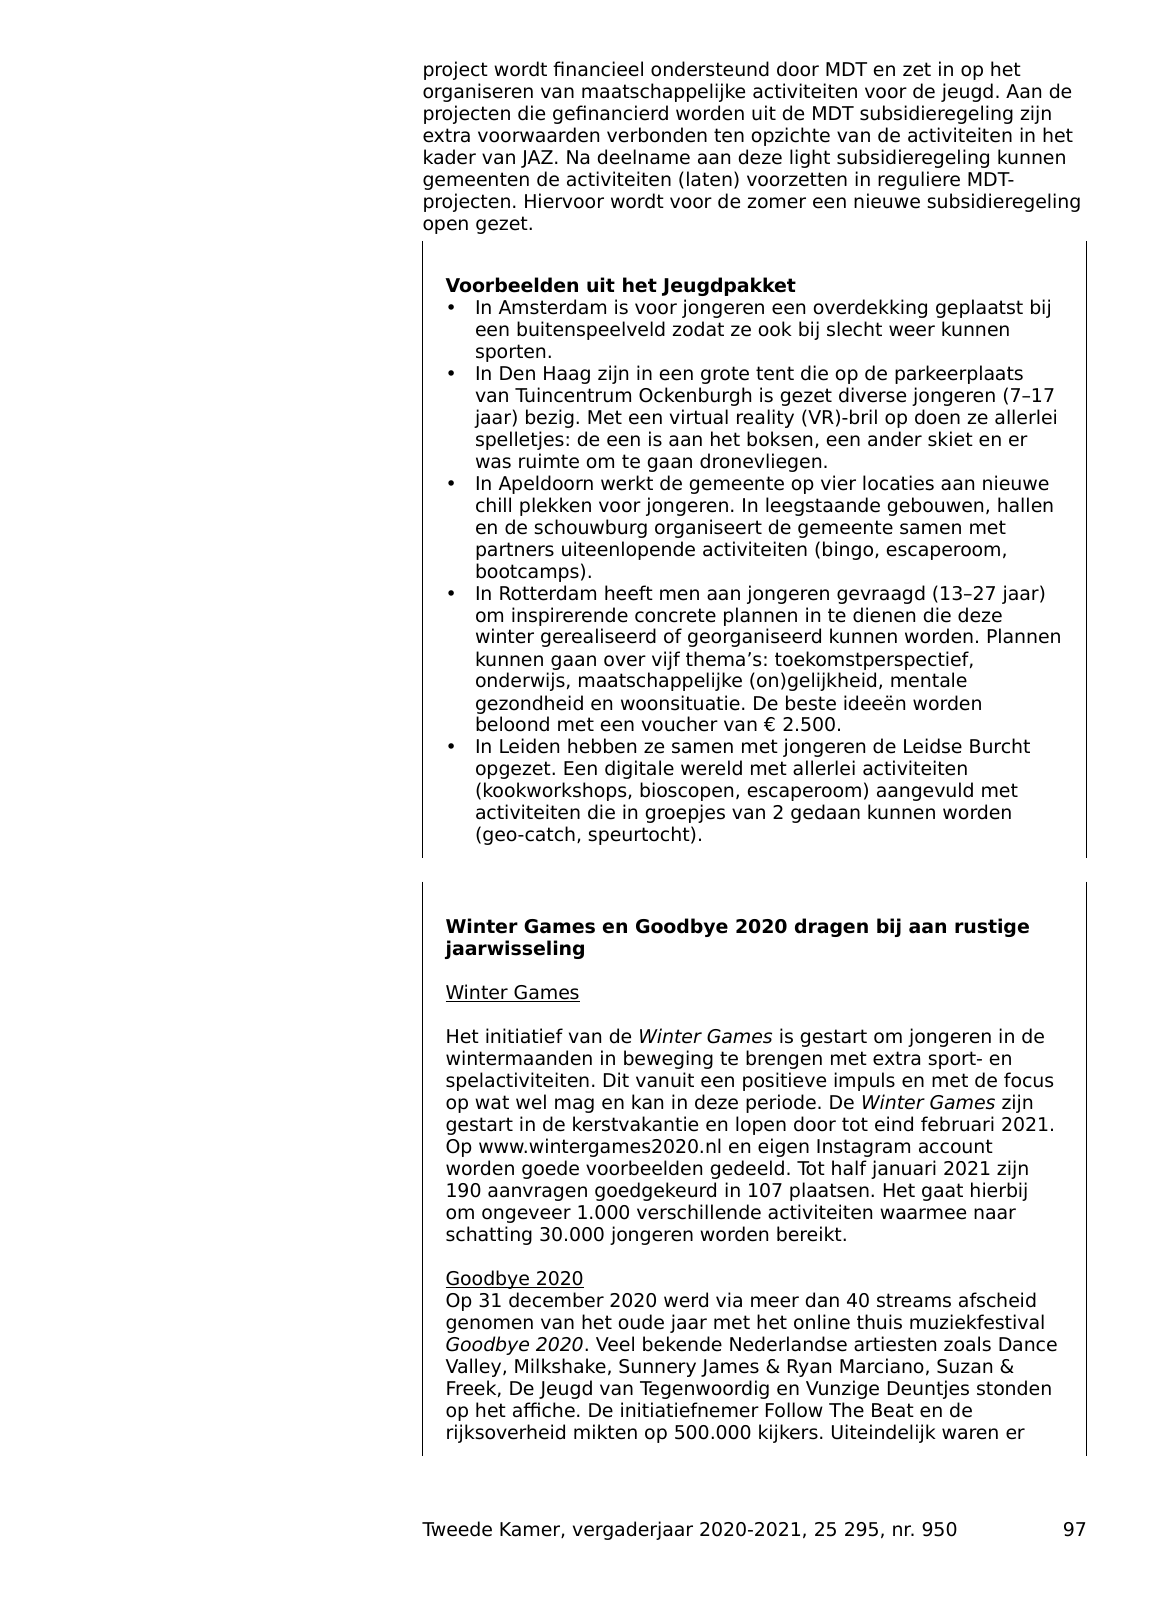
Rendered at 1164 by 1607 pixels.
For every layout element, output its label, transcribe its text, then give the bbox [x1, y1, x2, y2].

text project wordt financieel ondersteund door MDT en zet in op het organiseren van maatschappelijke activiteiten voor de jeugd. Aan de projecten die gefinancierd worden uit de MDT subsidieregeling zijn extra voorwaarden verbonden ten opzichte van de activiteiten in het kader van JAZ. Na deelname aan deze light subsidieregeling kunnen gemeenten de activiteiten (laten) voorzetten in reguliere MDT-projecten. Hiervoor wordt voor de zomer een nieuwe subsidieregeling open gezet. [422, 59, 1087, 235]
table_header Winter Games en Goodbye 2020 dragen bij aan rustige jaarwisseling Winter Games Het initiatief van de Winter Games is gestart om jongeren in de wintermaanden in beweging te brengen met extra sport- en spelactiviteiten. Dit vanuit een positieve impuls en met de focus op wat wel mag en kan in deze periode. De Winter Games zijn gestart in de kerstvakantie en lopen door tot eind februari 2021. Op www.wintergames2020.nl en eigen Instagram account worden goede voorbeelden gedeeld. Tot half januari 2021 zijn 190 aanvragen goedgekeurd in 107 plaatsen. Het gaat hierbij om ongeveer 1.000 verschillende activiteiten waarmee naar schatting 30.000 jongeren worden bereikt. Goodbye 2020 Op 31 december 2020 werd via meer dan 40 streams afscheid genomen van het oude jaar met het online thuis muziekfestival Goodbye 2020. Veel bekende Nederlandse artiesten zoals Dance Valley, Milkshake, Sunnery James & Ryan Marciano, Suzan & Freek, De Jeugd van Tegenwoordig en Vunzige Deuntjes stonden op het affiche. De initiatiefnemer Follow The Beat en de rijksoverheid mikten op 500.000 kijkers. Uiteindelijk waren er [423, 882, 1086, 1456]
table_header Voorbeelden uit het Jeugdpakket • In Amsterdam is voor jongeren een overdekking geplaatst bij een buitenspeelveld zodat ze ook bij slecht weer kunnen sporten. • In Den Haag zijn in een grote tent die op de parkeerplaats van Tuincentrum Ockenburgh is gezet diverse jongeren (7–17 jaar) bezig. Met een virtual reality (VR)-bril op doen ze allerlei spelletjes: de een is aan het boksen, een ander skiet en er was ruimte om te gaan dronevliegen. • In Apeldoorn werkt de gemeente op vier locaties aan nieuwe chill plekken voor jongeren. In leegstaande gebouwen, hallen en de schouwburg organiseert de gemeente samen met partners uiteenlopende activiteiten (bingo, escaperoom, bootcamps). • In Rotterdam heeft men aan jongeren gevraagd (13–27 jaar) om inspirerende concrete plannen in te dienen die deze winter gerealiseerd of georganiseerd kunnen worden. Plannen kunnen gaan over vijf thema’s: toekomstperspectief, onderwijs, maatschappelijke (on)gelijkheid, mentale gezondheid en woonsituatie. De beste ideeën worden beloond met een voucher van € 2.500. • In Leiden hebben ze samen met jongeren de Leidse Burcht opgezet. Een digitale wereld met allerlei activiteiten (kookworkshops, bioscopen, escaperoom) aangevuld met activiteiten die in groepjes van 2 gedaan kunnen worden (geo-catch, speurtocht). [423, 241, 1086, 858]
